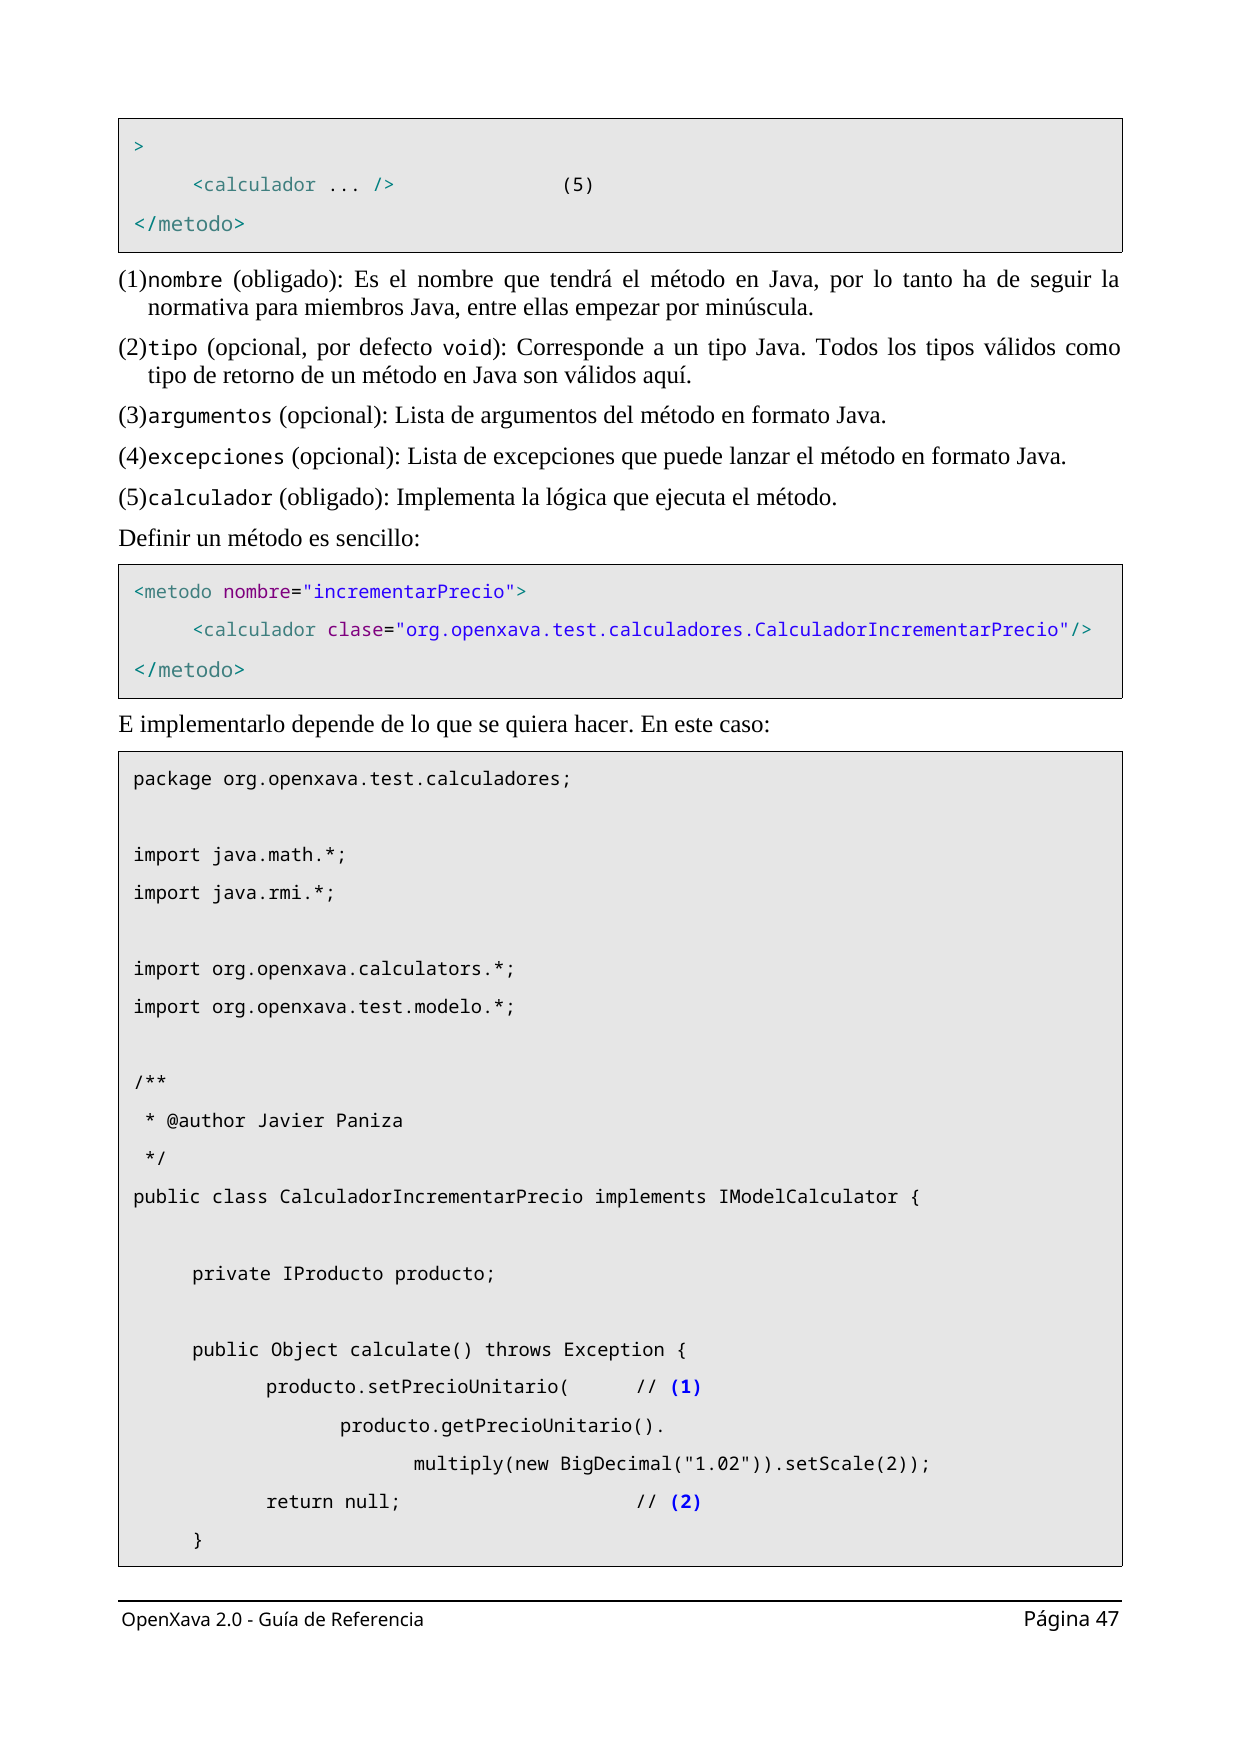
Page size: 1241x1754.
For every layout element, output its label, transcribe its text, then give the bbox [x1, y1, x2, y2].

text </metodo> [119, 194, 1122, 252]
list calculador (obligado): Implementa la lógica que ejecuta el método. [118, 483, 1122, 511]
text <calculador clase="org.openxava.test.calculadores.CalculadorIncrementarPrecio"/> [119, 602, 1122, 640]
text <calculador ... /> (5) [119, 156, 1122, 194]
text * @author Javier Paniza [119, 1093, 1122, 1131]
text producto.setPrecioUnitario( // (1) [119, 1359, 1122, 1397]
text return null; // (2) [119, 1473, 1122, 1511]
text import java.math.*; [119, 827, 1122, 865]
text import org.openxava.test.modelo.*; [119, 979, 1122, 1017]
text import org.openxava.calculators.*; [119, 941, 1122, 979]
text > [119, 119, 1122, 156]
text </metodo> [119, 640, 1122, 698]
list argumentos (opcional): Lista de argumentos del método en formato Java. [118, 402, 1122, 430]
text E implementarlo depende de lo que se quiera hacer. En este caso: [118, 711, 1122, 738]
text Definir un método es sencillo: [118, 524, 1122, 551]
text import java.rmi.*; [119, 865, 1122, 903]
text private IProducto producto; [119, 1245, 1122, 1283]
text public Object calculate() throws Exception { [119, 1321, 1122, 1359]
list excepciones (opcional): Lista de excepciones que puede lanzar el método en formato Java. [118, 442, 1122, 471]
text public class CalculadorIncrementarPrecio implements IModelCalculator { [119, 1169, 1122, 1207]
text package org.openxava.test.calculadores; [119, 752, 1122, 789]
text */ [119, 1131, 1122, 1169]
text /** [119, 1055, 1122, 1093]
list tipo (opcional, por defecto void): Corresponde a un tipo Java. Todos los tipos válidos como tipo de retorno de un método en Java son válidos aquí. [118, 333, 1122, 389]
text } [119, 1511, 1122, 1566]
text multiply(new BigDecimal("1.02")).setScale(2)); [119, 1435, 1122, 1473]
text <metodo nombre="incrementarPrecio"> [119, 565, 1122, 602]
list nombre (obligado): Es el nombre que tendrá el método en Java, por lo tanto ha de seguir la normativa para miembros Java, entre ellas empezar por minúscula. [118, 265, 1122, 321]
text producto.getPrecioUnitario(). [119, 1397, 1122, 1435]
